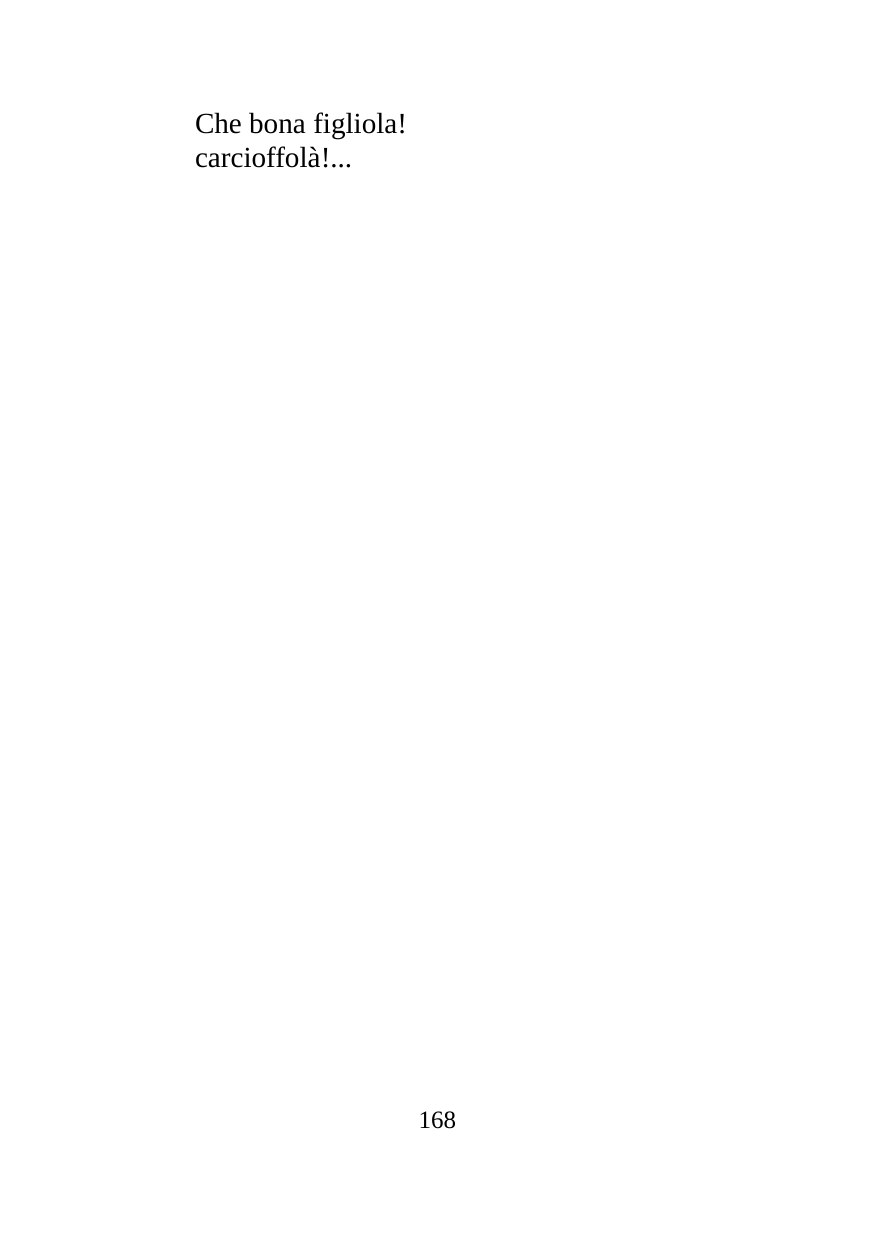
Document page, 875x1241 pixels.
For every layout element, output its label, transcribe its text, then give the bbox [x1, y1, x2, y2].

text Che bona figliola! [195, 106, 768, 140]
text carcioffolà!... [195, 140, 768, 173]
